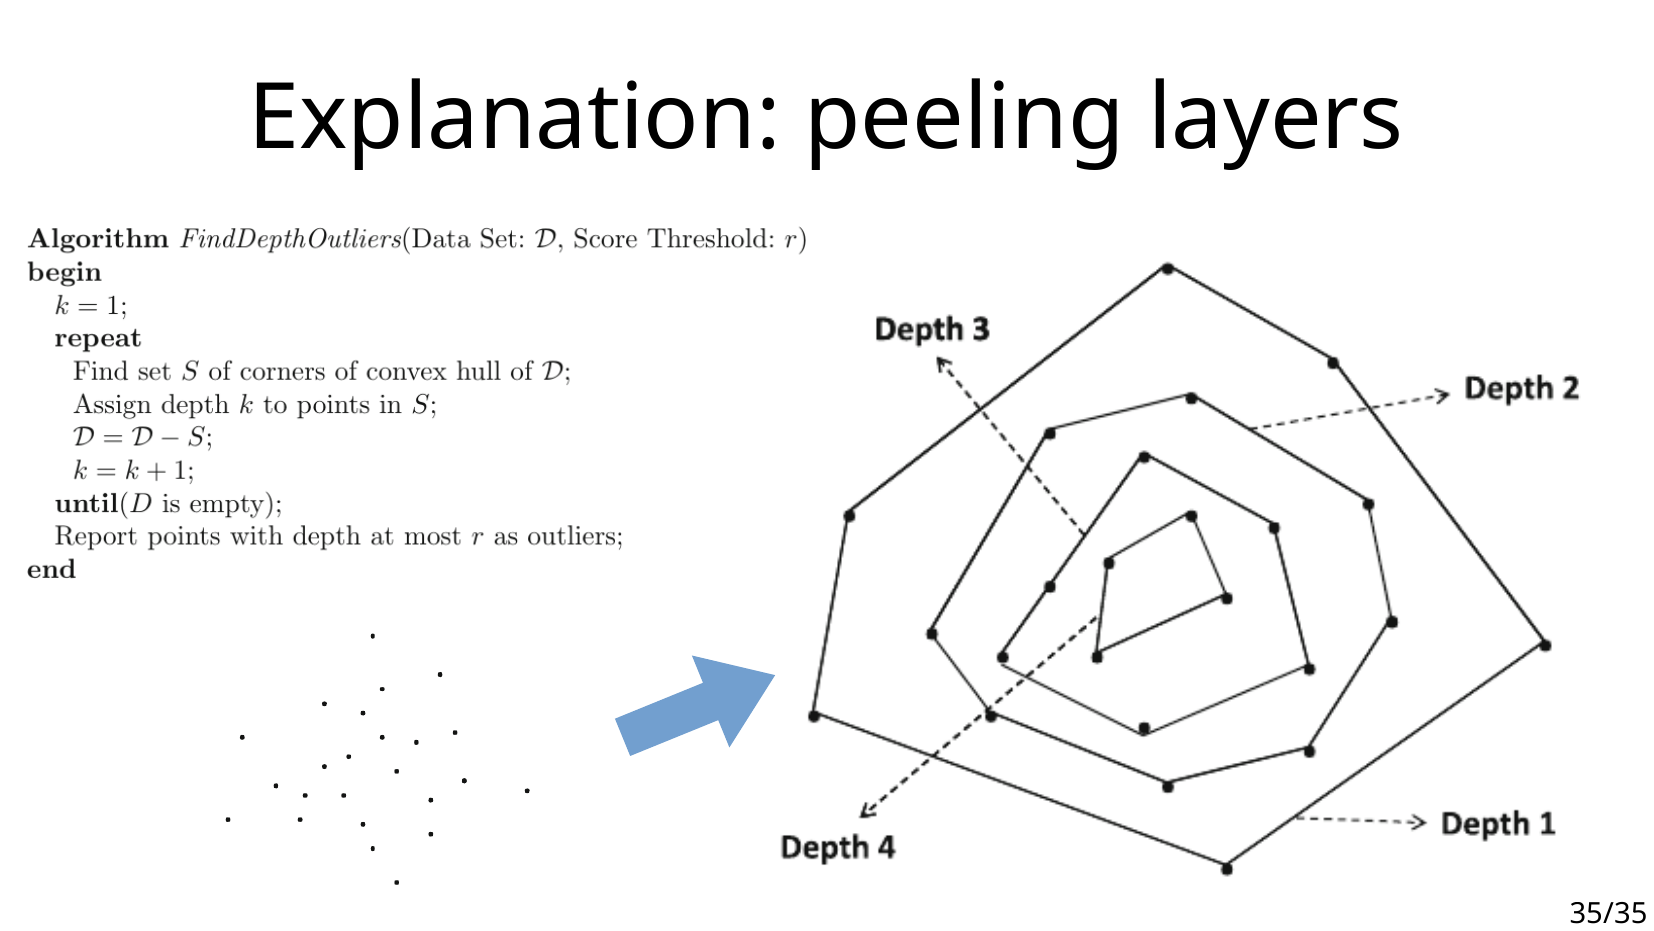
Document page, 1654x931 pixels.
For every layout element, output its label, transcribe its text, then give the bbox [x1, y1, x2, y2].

text_box [614, 655, 776, 756]
title Explanation: peeling layers [82, 1, 1571, 226]
picture [195, 620, 555, 892]
picture [12, 208, 1614, 902]
